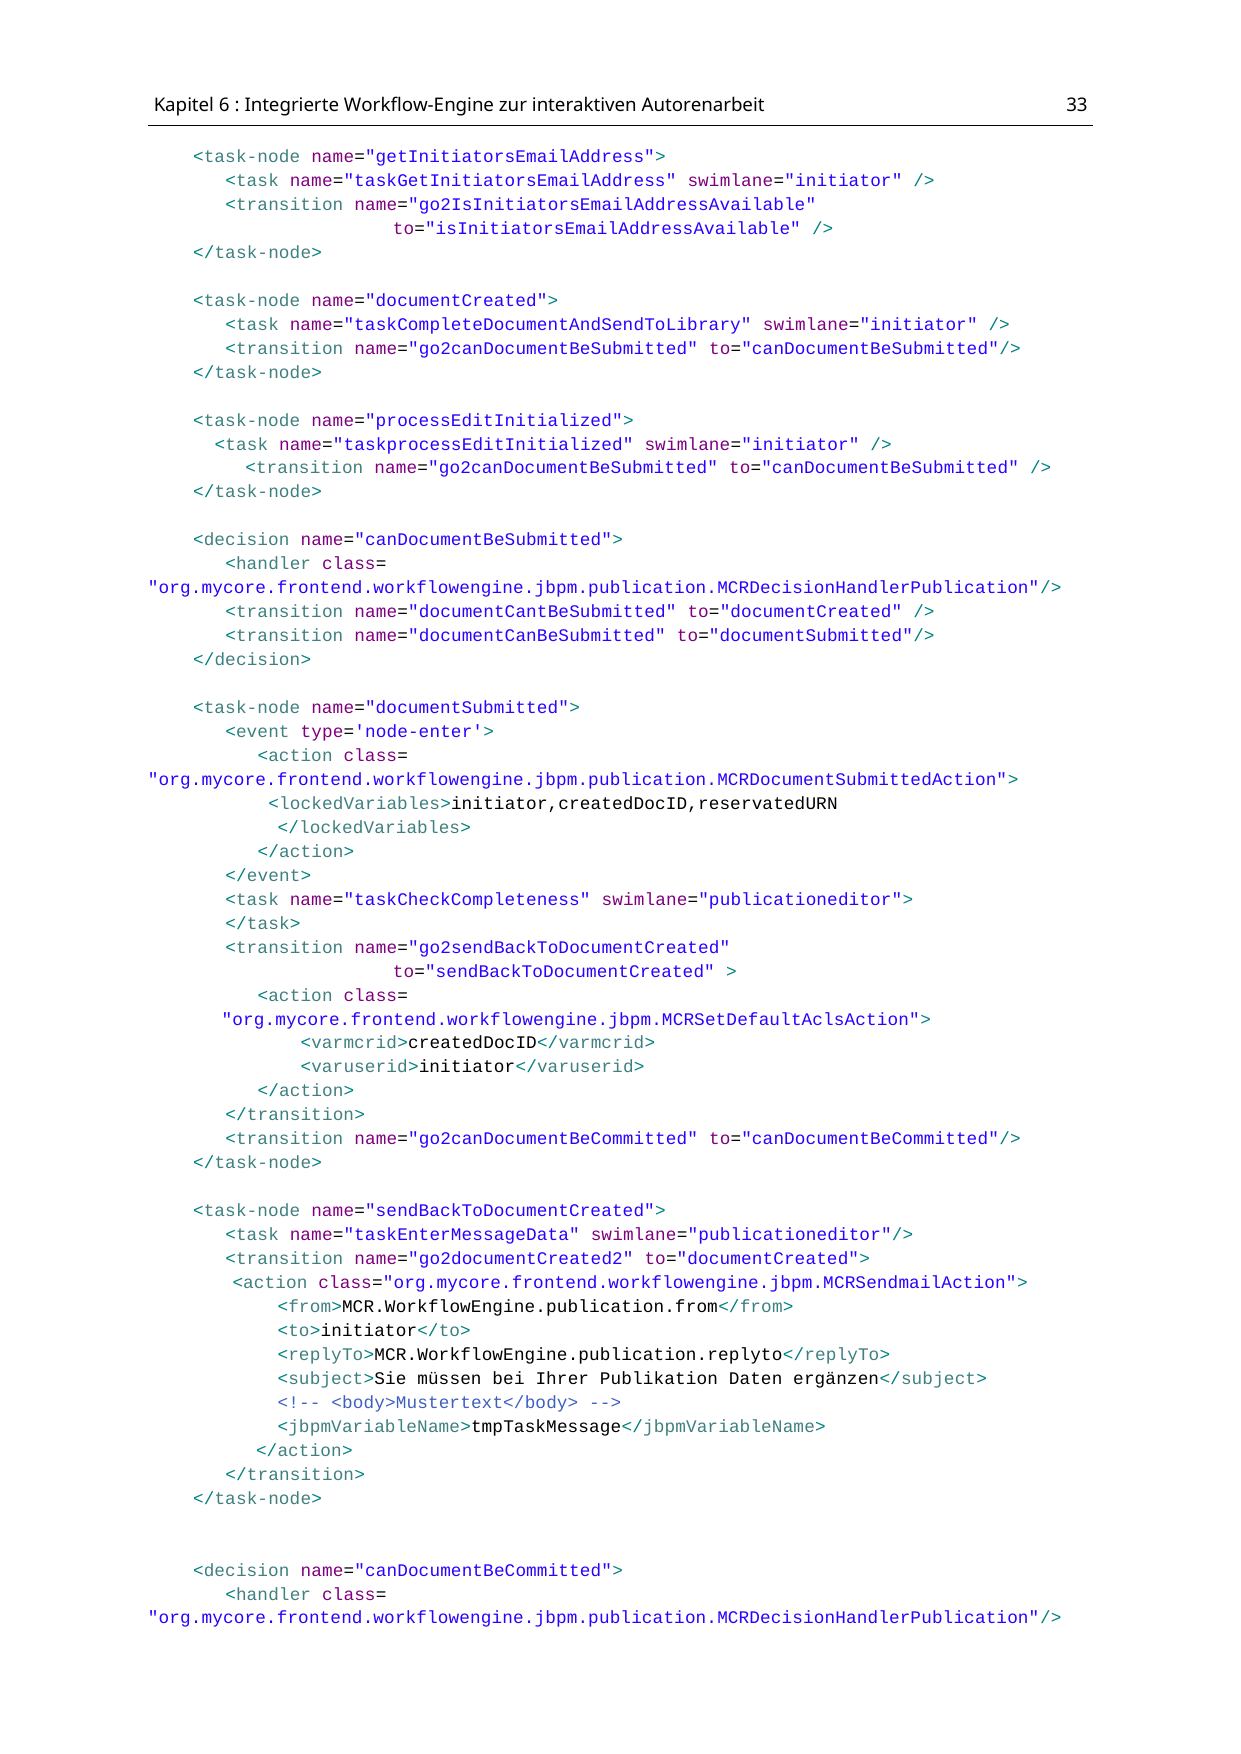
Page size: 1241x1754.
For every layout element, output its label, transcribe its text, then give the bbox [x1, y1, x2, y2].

text <varuserid>initiator</varuserid> [171, 1058, 1069, 1078]
text <!-- <body>Mustertext</body> --> [171, 1393, 1069, 1413]
text </decision> [171, 651, 1069, 671]
text <task-node name="documentCreated"> [171, 291, 1069, 311]
text <task name="taskEnterMessageData" swimlane="publicationeditor"/> [171, 1226, 1069, 1246]
text <transition name="go2IsInitiatorsEmailAddressAvailable" [171, 196, 1069, 216]
text <transition name="go2documentCreated2" to="documentCreated"> [171, 1250, 1069, 1270]
text <transition name="documentCantBeSubmitted" to="documentCreated" /> [171, 603, 1069, 623]
text to="sendBackToDocumentCreated" > [171, 962, 1069, 982]
text <varmcrid>createdDocID</varmcrid> [171, 1034, 1069, 1054]
text <decision name="canDocumentBeSubmitted"> [171, 531, 1069, 551]
text <transition name="documentCanBeSubmitted" to="documentSubmitted"/> [171, 627, 1069, 647]
text <from>MCR.WorkflowEngine.publication.from</from> [171, 1298, 1069, 1318]
text <task-node name="sendBackToDocumentCreated"> [171, 1202, 1069, 1222]
text </task-node> [171, 1154, 1069, 1174]
text <decision name="canDocumentBeCommitted"> [171, 1561, 1069, 1581]
text <handler class= [171, 555, 1069, 575]
text <task-node name="getInitiatorsEmailAddress"> [171, 148, 1069, 168]
text <lockedVariables>initiator,createdDocID,reservatedURN [171, 794, 1069, 814]
text <task-node name="processEditInitialized"> [171, 411, 1069, 431]
text "org.mycore.frontend.workflowengine.jbpm.publication.MCRDecisionHandlerPublication"/> [148, 579, 1069, 599]
text <transition name="go2sendBackToDocumentCreated" [171, 938, 1069, 958]
text <task name="taskGetInitiatorsEmailAddress" swimlane="initiator" /> [171, 172, 1069, 192]
text </transition> [171, 1106, 1069, 1126]
text <action class= [171, 747, 1069, 767]
text </task-node> [171, 483, 1069, 503]
text <action class= [171, 986, 1069, 1006]
text <subject>Sie müssen bei Ihrer Publikation Daten ergänzen</subject> [171, 1369, 1069, 1389]
text <event type='node-enter'> [171, 723, 1069, 743]
text </action> [171, 842, 1069, 862]
text </action> [171, 1441, 1069, 1461]
text to="isInitiatorsEmailAddressAvailable" /> [171, 219, 1069, 239]
text <task name="taskprocessEditInitialized" swimlane="initiator" /> [171, 435, 1069, 455]
text <replyTo>MCR.WorkflowEngine.publication.replyto</replyTo> [171, 1346, 1069, 1366]
text </event> [171, 866, 1069, 886]
text <task name="taskCompleteDocumentAndSendToLibrary" swimlane="initiator" /> [171, 315, 1069, 335]
text </task> [171, 914, 1069, 934]
text <task-node name="documentSubmitted"> [171, 699, 1069, 719]
text </lockedVariables> [171, 818, 1069, 838]
text <transition name="go2canDocumentBeSubmitted" to="canDocumentBeSubmitted"/> [171, 339, 1069, 359]
text </task-node> [171, 363, 1069, 383]
text <to>initiator</to> [171, 1322, 1069, 1342]
text </transition> [171, 1465, 1069, 1485]
text "org.mycore.frontend.workflowengine.jbpm.MCRSetDefaultAclsAction"> [148, 1010, 1069, 1030]
text <transition name="go2canDocumentBeSubmitted" to="canDocumentBeSubmitted" /> [171, 459, 1069, 479]
text "org.mycore.frontend.workflowengine.jbpm.publication.MCRDecisionHandlerPublication"/> [148, 1609, 1069, 1629]
text </task-node> [171, 243, 1069, 263]
text <task name="taskCheckCompleteness" swimlane="publicationeditor"> [171, 890, 1069, 910]
text </task-node> [171, 1489, 1069, 1509]
text "org.mycore.frontend.workflowengine.jbpm.publication.MCRDocumentSubmittedAction"> [148, 771, 1069, 791]
text <action class="org.mycore.frontend.workflowengine.jbpm.MCRSendmailAction"> [148, 1274, 1069, 1294]
text <transition name="go2canDocumentBeCommitted" to="canDocumentBeCommitted"/> [171, 1130, 1069, 1150]
text <jbpmVariableName>tmpTaskMessage</jbpmVariableName> [171, 1417, 1069, 1437]
text <handler class= [171, 1585, 1069, 1605]
text </action> [171, 1082, 1069, 1102]
